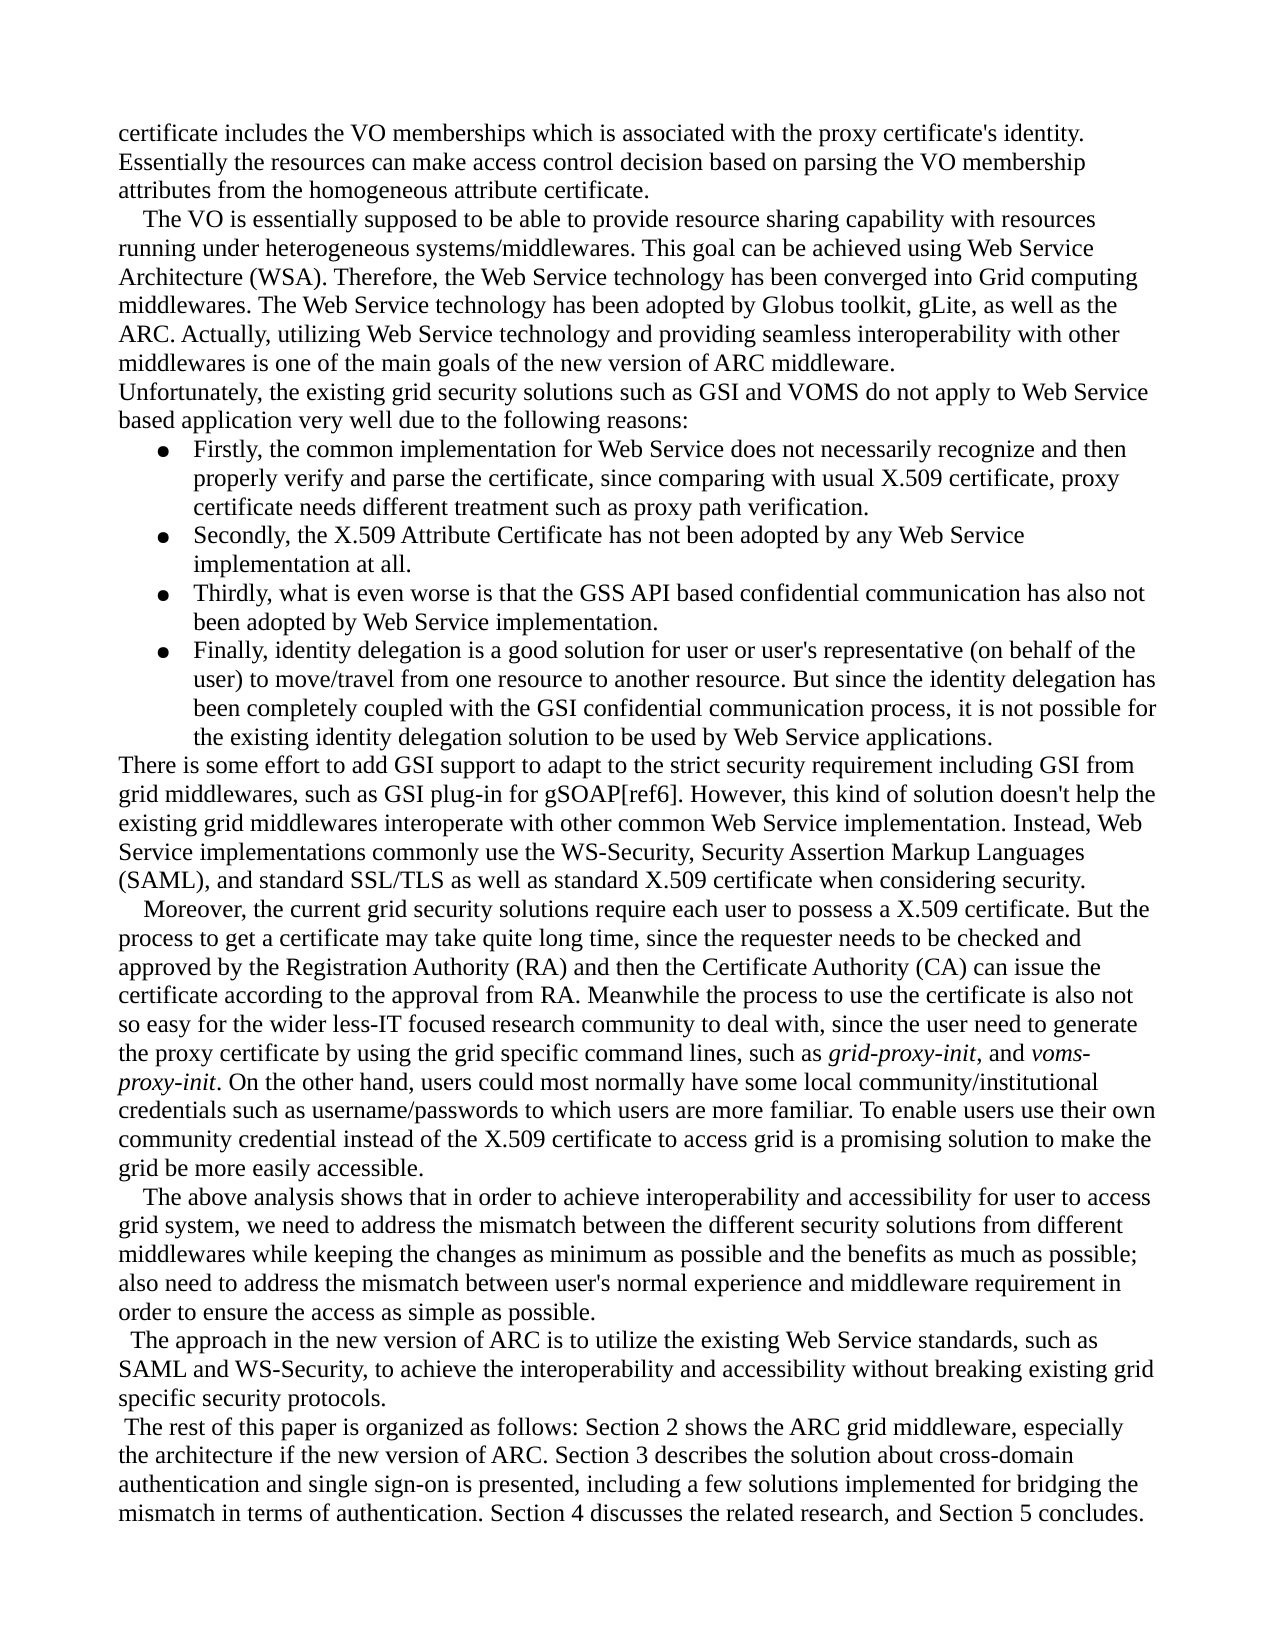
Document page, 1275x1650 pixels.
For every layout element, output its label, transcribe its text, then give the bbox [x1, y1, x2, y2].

text The above analysis shows that in order to achieve interoperability and accessibility for user to access grid system, we need to address the mismatch between the different security solutions from different middlewares while keeping the changes as minimum as possible and the benefits as much as possible; also need to address the mismatch between user's normal experience and middleware requirement in order to ensure the access as simple as possible. [118, 1182, 1157, 1326]
text The approach in the new version of ARC is to utilize the existing Web Service standards, such as SAML and WS-Security, to achieve the interoperability and accessibility without breaking existing grid specific security protocols. [118, 1326, 1157, 1412]
text The rest of this paper is organized as follows: Section 2 shows the ARC grid middleware, especially the architecture if the new version of ARC. Section 3 describes the solution about cross-domain authentication and single sign-on is presented, including a few solutions implemented for bridging the mismatch in terms of authentication. Section 4 discusses the related research, and Section 5 concludes. [118, 1412, 1157, 1527]
list Finally, identity delegation is a good solution for user or user's representative (on behalf of the user) to move/travel from one resource to another resource. But since the identity delegation has been completely coupled with the GSI confidential communication process, it is not possible for the existing identity delegation solution to be used by Web Service applications. [156, 636, 1157, 751]
list Thirdly, what is even worse is that the GSS API based confidential communication has also not been adopted by Web Service implementation. [156, 578, 1157, 636]
text There is some effort to add GSI support to adapt to the strict security requirement including GSI from grid middlewares, such as GSI plug-in for gSOAP[ref6]. However, this kind of solution doesn't help the existing grid middlewares interoperate with other common Web Service implementation. Instead, Web Service implementations commonly use the WS-Security, Security Assertion Markup Languages (SAML), and standard SSL/TLS as well as standard X.509 certificate when considering security. [118, 751, 1157, 894]
list Secondly, the X.509 Attribute Certificate has not been adopted by any Web Service implementation at all. [156, 521, 1157, 578]
text The VO is essentially supposed to be able to provide resource sharing capability with resources running under heterogeneous systems/middlewares. This goal can be achieved using Web Service Architecture (WSA). Therefore, the Web Service technology has been converged into Grid computing middlewares. The Web Service technology has been adopted by Globus toolkit, gLite, as well as the ARC. Actually, utilizing Web Service technology and providing seamless interoperability with other middlewares is one of the main goals of the new version of ARC middleware. [118, 204, 1157, 377]
text Unfortunately, the existing grid security solutions such as GSI and VOMS do not apply to Web Service based application very well due to the following reasons: [118, 377, 1157, 434]
text certificate includes the VO memberships which is associated with the proxy certificate's identity. Essentially the resources can make access control decision based on parsing the VO membership attributes from the homogeneous attribute certificate. [118, 118, 1157, 204]
text Moreover, the current grid security solutions require each user to possess a X.509 certificate. But the process to get a certificate may take quite long time, since the requester needs to be checked and approved by the Registration Authority (RA) and then the Certificate Authority (CA) can issue the certificate according to the approval from RA. Meanwhile the process to use the certificate is also not so easy for the wider less-IT focused research community to deal with, since the user need to generate the proxy certificate by using the grid specific command lines, such as grid-proxy-init, and voms-proxy-init. On the other hand, users could most normally have some local community/institutional credentials such as username/passwords to which users are more familiar. To enable users use their own community credential instead of the X.509 certificate to access grid is a promising solution to make the grid be more easily accessible. [118, 894, 1157, 1182]
list Firstly, the common implementation for Web Service does not necessarily recognize and then properly verify and parse the certificate, since comparing with usual X.509 certificate, proxy certificate needs different treatment such as proxy path verification. [156, 434, 1157, 521]
